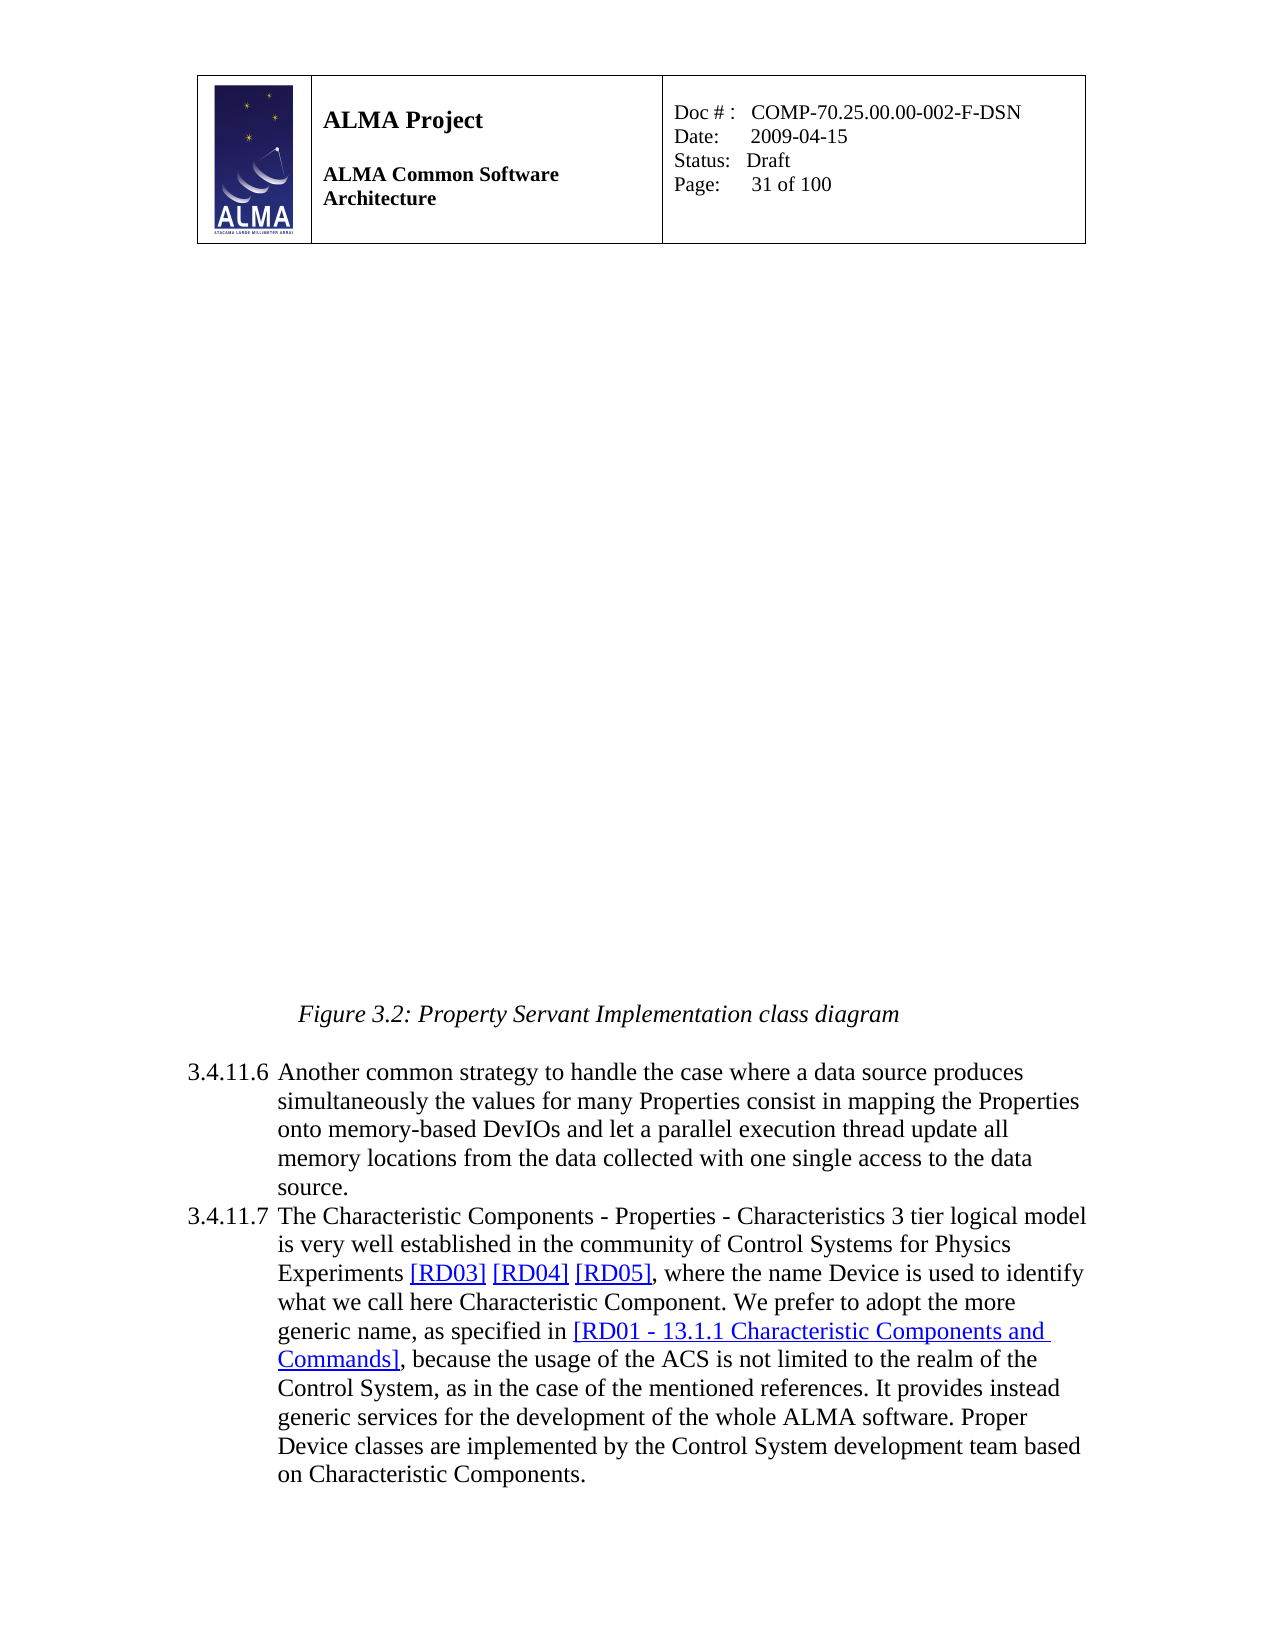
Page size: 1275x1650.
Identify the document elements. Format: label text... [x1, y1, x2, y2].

subtitle Another common strategy to handle the case where a data source produces simultaneously the values for many Properties consist in mapping the Properties onto memory-based DevIOs and let a parallel execution thread update all memory locations from the data collected with one single access to the data source. [187, 1057, 1087, 1201]
text Figure 3.2: Property Servant Implementation class diagram [187, 999, 1012, 1028]
picture [214, 85, 293, 235]
subtitle The Characteristic Components - Properties - Characteristics 3 tier logical model is very well established in the community of Control Systems for Physics Experiments [RD03] [RD04] [RD05], where the name Device is used to identify what we call here Characteristic Component. We prefer to adopt the more generic name, as specified in [RD01 - 13.1.1 Characteristic Components and Commands], because the usage of the ACS is not limited to the realm of the Control System, as in the case of the mentioned references. It provides instead generic services for the development of the whole ALMA software. Proper Device classes are implemented by the Control System development team based on Characteristic Components. [187, 1201, 1087, 1488]
